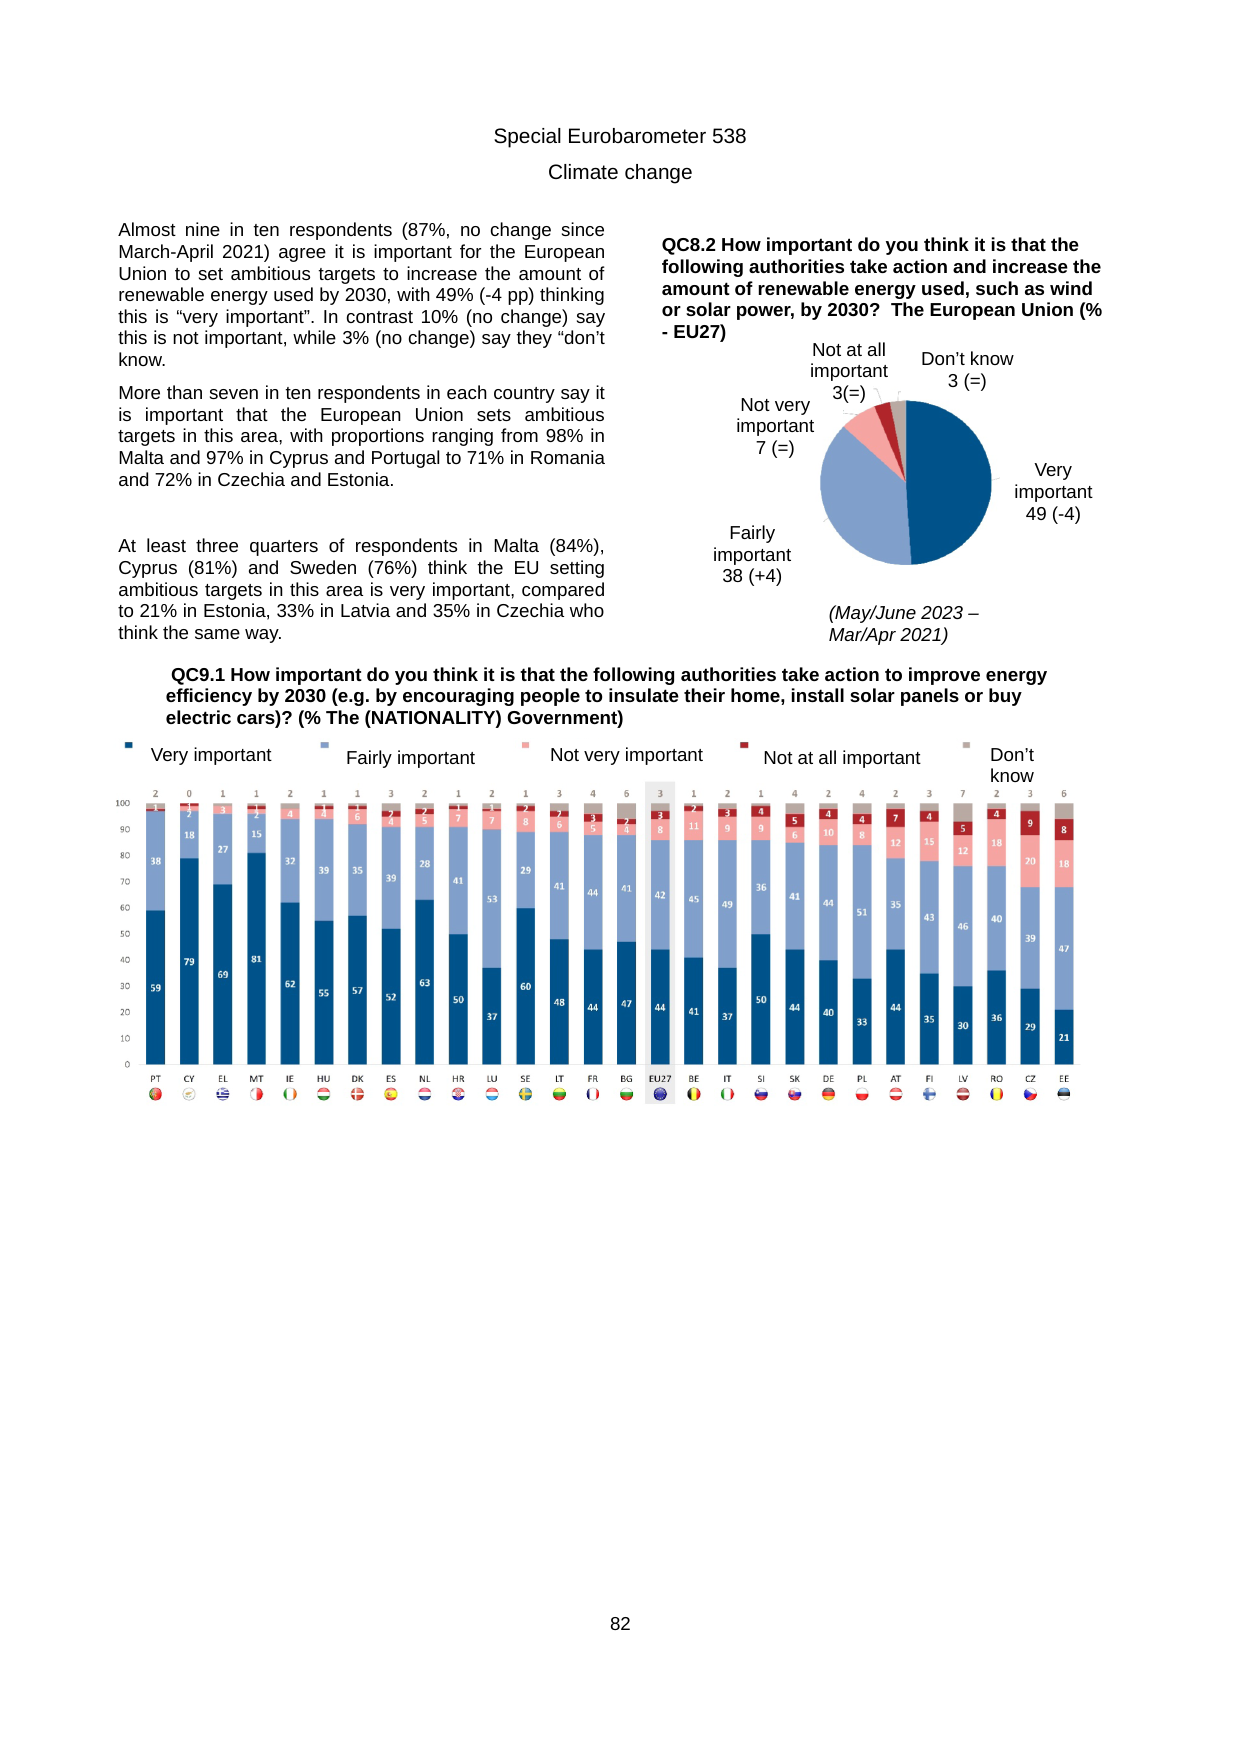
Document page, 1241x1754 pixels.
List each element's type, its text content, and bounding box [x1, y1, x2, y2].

text At least three quarters of respondents in Malta (84%), Cyprus (81%) and Sweden (76%) think the EU setting ambitious targets in this area is very important, compared to 21% in Estonia, 33% in Latvia and 35% in Czechia who think the same way. [118, 535, 605, 643]
picture [113, 778, 1088, 1106]
picture [815, 386, 1004, 566]
text Almost nine in ten respondents (87%, no change since March-April 2021) agree it is important for the European Union to set ambitious targets to increase the amount of renewable energy used by 2030, with 49% (-4 pp) thinking this is “very important”. In contrast 10% (no change) say this is not important, while 3% (no change) say they “don’t know. [118, 219, 605, 370]
text More than seven in ten respondents in each country say it is important that the European Union sets ambitious targets in this area, with proportions ranging from 98% in Malta and 97% in Cyprus and Portugal to 71% in Romania and 72% in Czechia and Estonia. [118, 382, 605, 490]
picture [113, 736, 976, 752]
